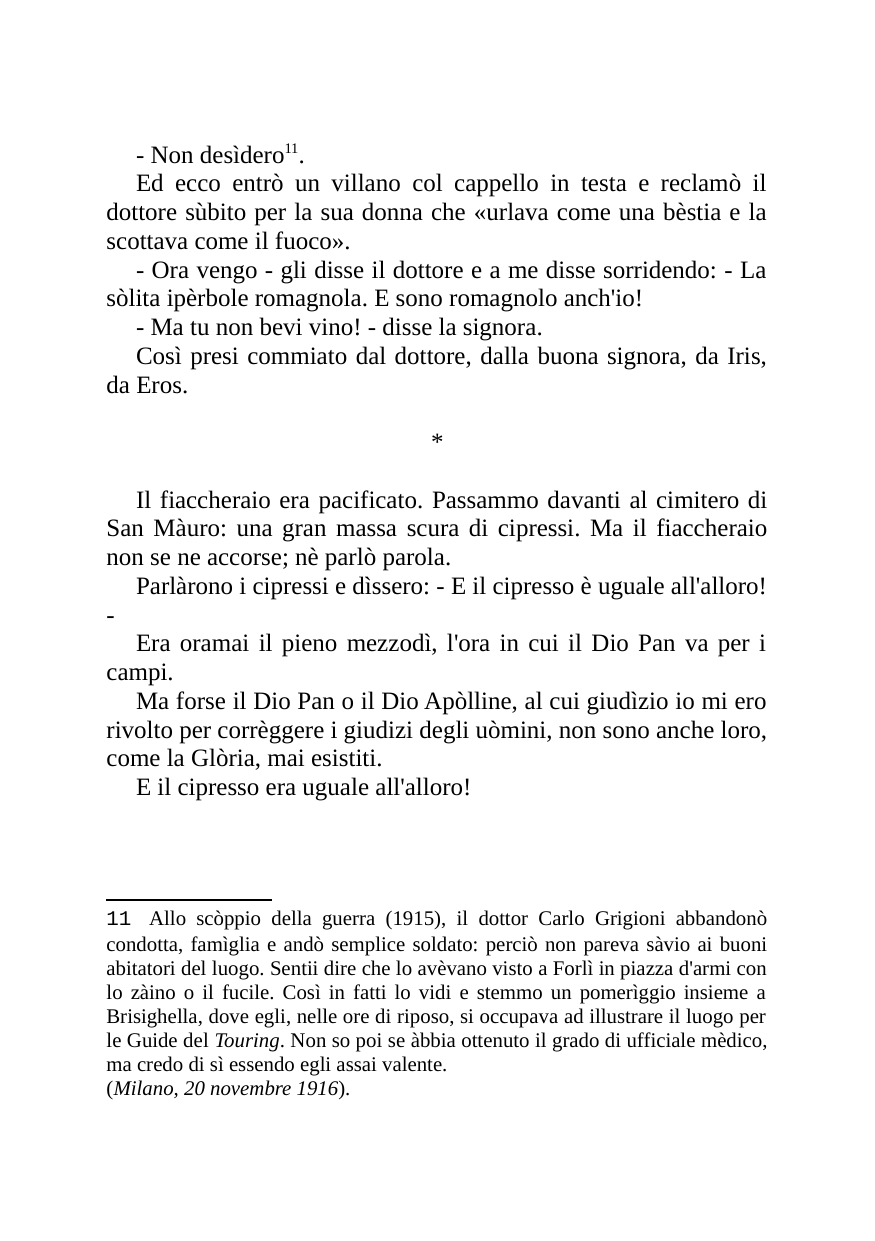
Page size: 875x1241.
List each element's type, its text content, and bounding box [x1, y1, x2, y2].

text Il fiaccheraio era pacificato. Passammo davanti al cimitero di San Màuro: una gran massa scura di cipressi. Ma il fiaccheraio non se ne accorse; nè parlò parola. [106, 485, 768, 571]
text * [106, 427, 768, 456]
text - Ma tu non bevi vino! - disse la signora. [106, 312, 768, 341]
text (Milano, 20 novembre 1916). [106, 1076, 768, 1100]
text - Ora vengo - gli disse il dottore e a me disse sorridendo: - La sòlita ipèrbole romagnola. E sono romagnolo anch'io! [106, 255, 768, 312]
text - Non desìdero. [106, 140, 768, 168]
text Ed ecco entrò un villano col cappello in testa e reclamò il dottore sùbito per la sua donna che «urlava come una bèstia e la scottava come il fuoco». [106, 168, 768, 255]
text Parlàrono i cipressi e dìssero: - E il cipresso è uguale all'alloro! - [106, 571, 768, 628]
text E il cipresso era uguale all'alloro! [106, 772, 768, 801]
text Ma forse il Dio Pan o il Dio Apòlline, al cui giudìzio io mi ero rivolto per corrèggere i giudizi degli uòmini, non sono anche loro, come la Glòria, mai esistiti. [106, 686, 768, 772]
text Era oramai il pieno mezzodì, l'ora in cui il Dio Pan va per i campi. [106, 628, 768, 686]
text Allo scòppio della guerra (1915), il dottor Carlo Grigioni abbandonò condotta, famìglia e andò semplice soldato: perciò non pareva sàvio ai buoni abitatori del luogo. Sentii dire che lo avèvano visto a Forlì in piazza d'armi con lo zàino o il fucile. Così in fatti lo vidi e stemmo un pomerìggio insieme a Brisighella, dove egli, nelle ore di riposo, si occupava ad illustrare il luogo per le Guide del Touring. Non so poi se àbbia ottenuto il grado di ufficiale mèdico, ma credo di sì essendo egli assai valente. [106, 906, 768, 1076]
text Così presi commiato dal dottore, dalla buona signora, da Iris, da Eros. [106, 341, 768, 398]
